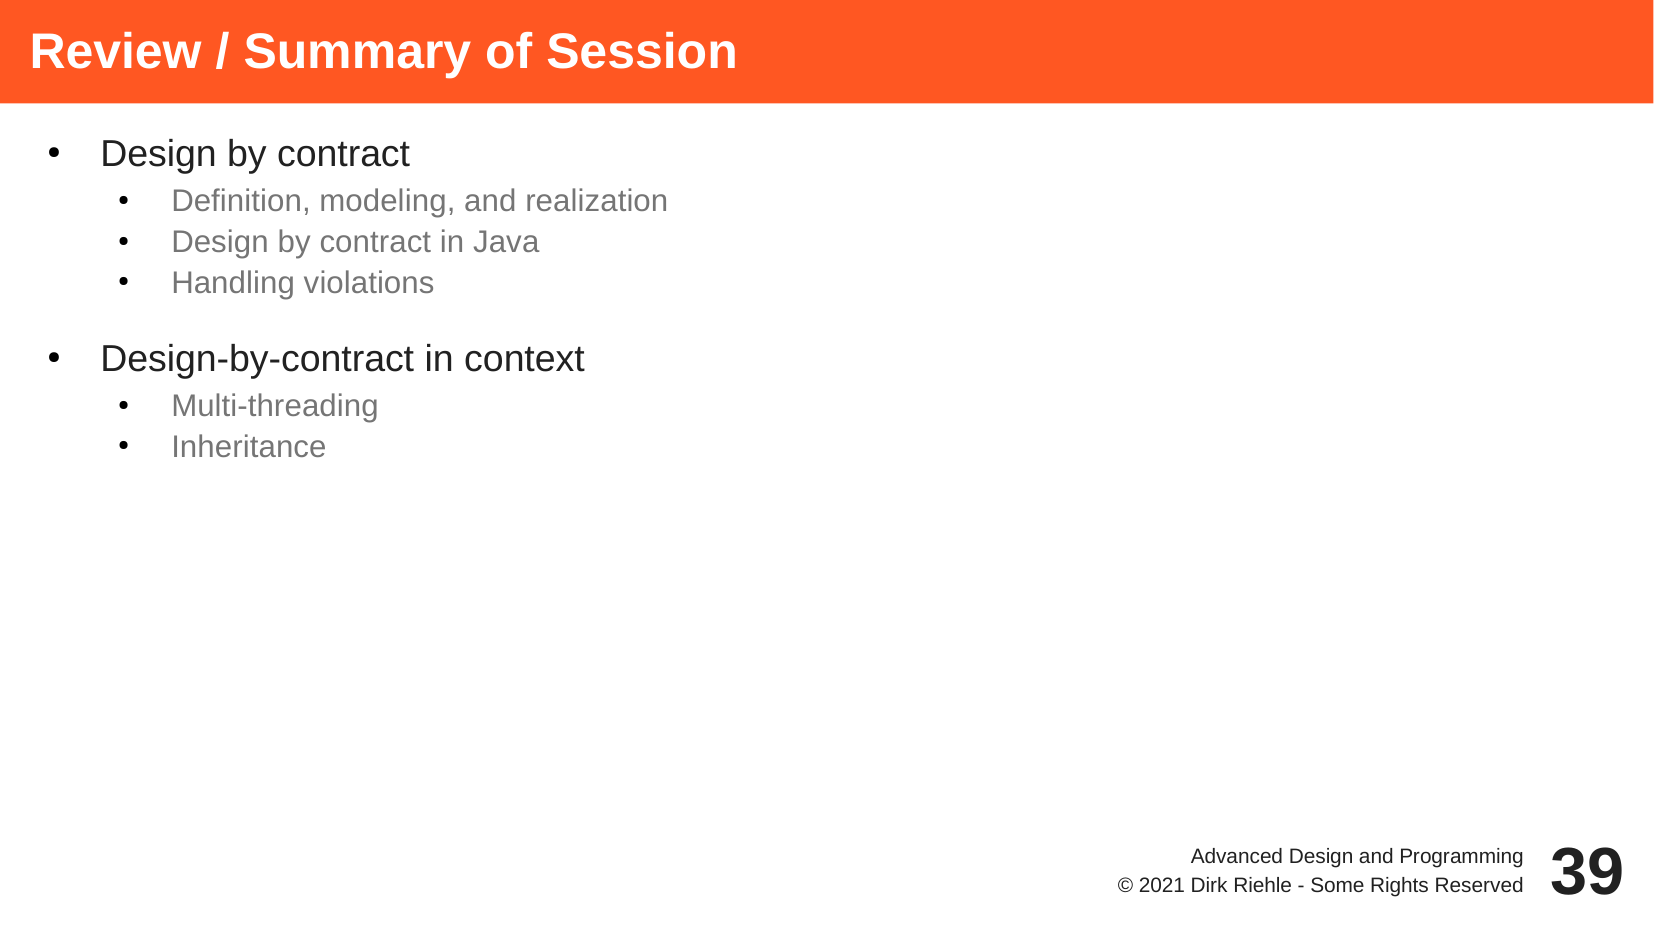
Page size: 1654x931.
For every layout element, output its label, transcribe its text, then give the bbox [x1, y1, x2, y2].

title Review / Summary of Session [0, 0, 1654, 104]
list Design by contract Definition, modeling, and realization Design by contract in Java Handling violations Design-by-contract in context Multi-threading Inheritance [29, 132, 1625, 813]
